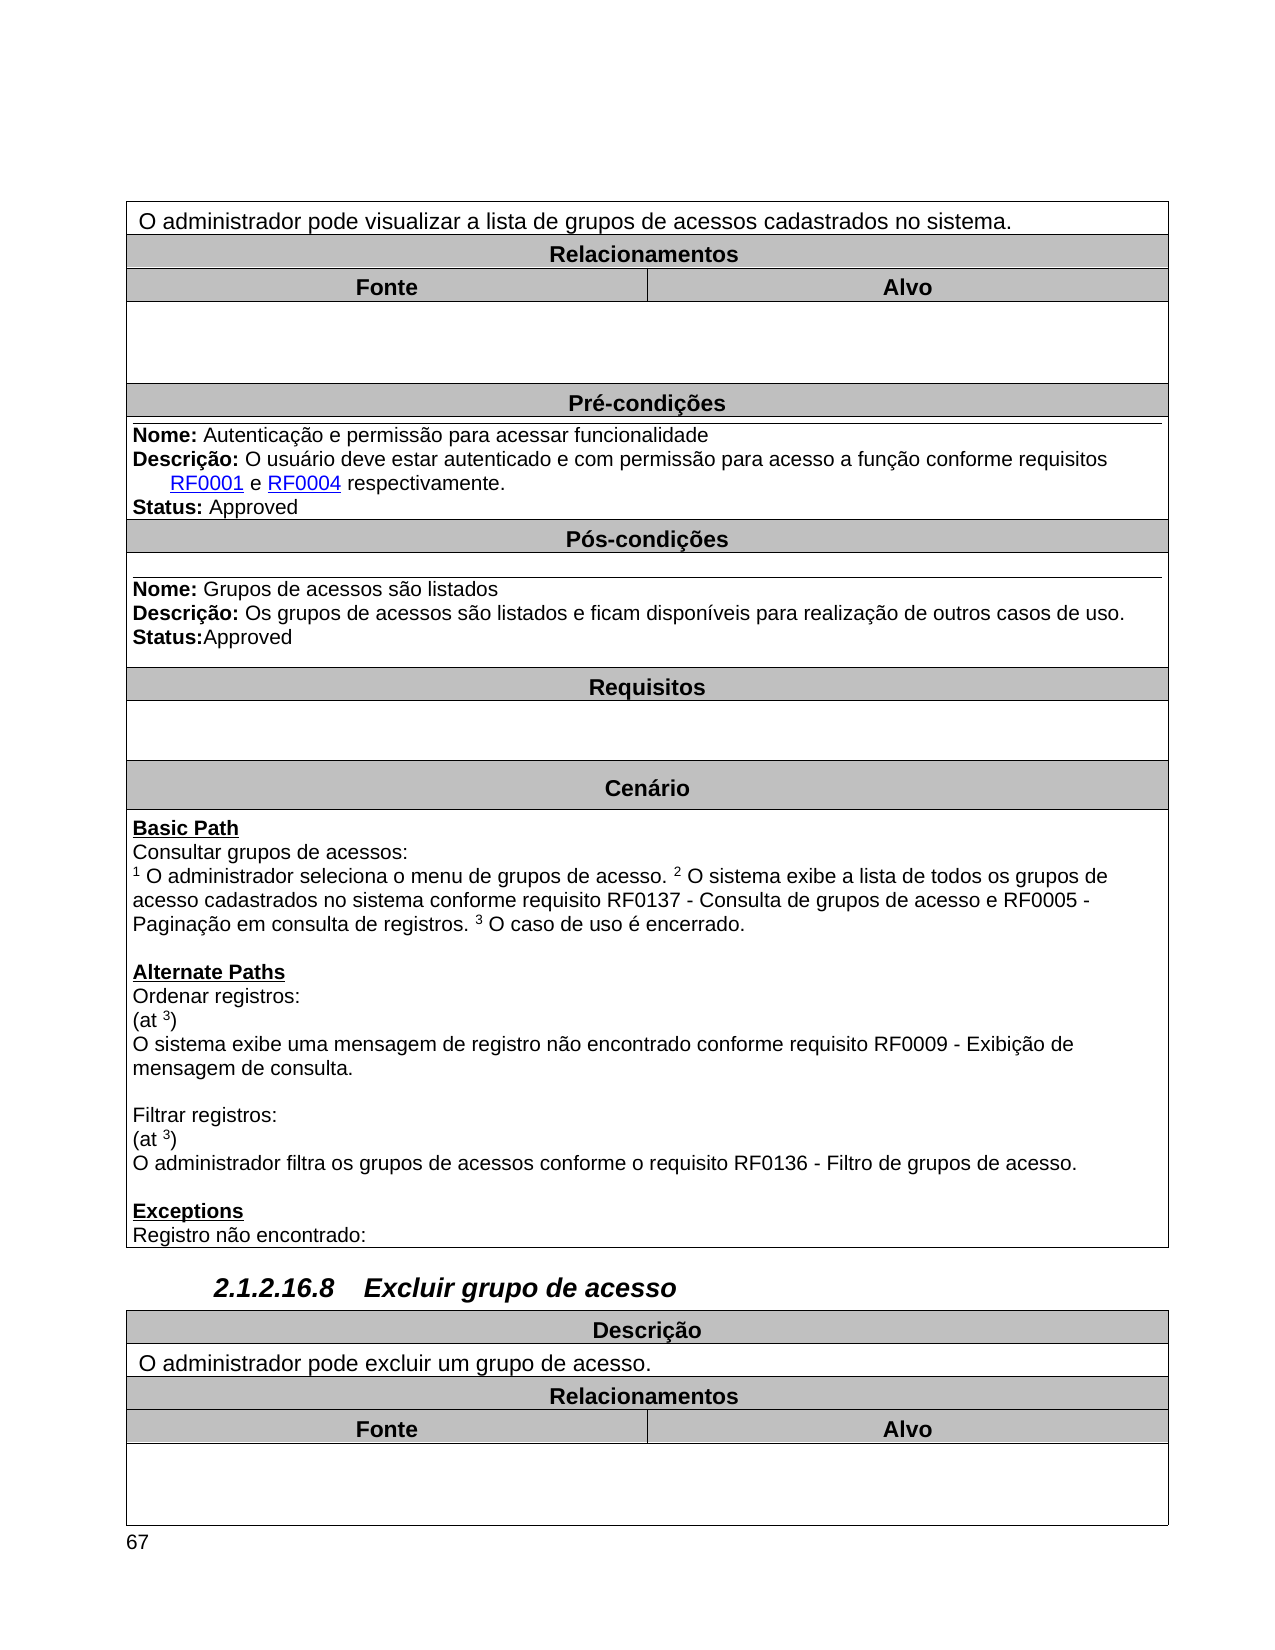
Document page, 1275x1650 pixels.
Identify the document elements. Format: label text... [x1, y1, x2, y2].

table_cell Alvo [648, 269, 1168, 301]
table_cell [127, 302, 1168, 383]
table_header Nome: Grupos de acessos são listados Descrição: Os grupos de acessos são listados e ficam disponíveis para realização de outros casos de uso. Status:Approved [133, 578, 1162, 649]
table_cell Relacionamentos [127, 235, 1168, 267]
table_cell Cenário [127, 761, 1168, 809]
table_cell Fonte [127, 1410, 647, 1442]
table_cell [127, 553, 1168, 667]
table_cell Relacionamentos [127, 1377, 1168, 1409]
table_cell O administrador pode excluir um grupo de acesso. [127, 1344, 1168, 1376]
table_cell Pré-condições [127, 384, 1168, 416]
table_header Nome: Autenticação e permissão para acessar funcionalidade Descrição: O usuário deve estar autenticado e com permissão para acesso a função conforme requisitos RF0001 e RF0004 respectivamente. Status: Approved [133, 424, 1162, 519]
list Excluir grupo de acesso [214, 1272, 1155, 1304]
table_cell Fonte [127, 269, 647, 301]
table_cell Requisitos [127, 668, 1168, 700]
table_header Descrição [127, 1311, 1168, 1343]
table_cell [127, 417, 1168, 519]
table_cell [127, 701, 1168, 760]
table_cell Basic Path Consultar grupos de acessos: 1 O administrador seleciona o menu de grupos de acesso. 2 O sistema exibe a lista de todos os grupos de acesso cadastrados no sistema conforme requisito RF0137 - Consulta de grupos de acesso e RF0005 - Paginação em consulta de registros. 3 O caso de uso é encerrado. Alternate Paths Ordenar registros: (at 3) O sistema exibe uma mensagem de registro não encontrado conforme requisito RF0009 - Exibição de mensagem de consulta. Filtrar registros: (at 3) O administrador filtra os grupos de acessos conforme o requisito RF0136 - Filtro de grupos de acesso. Exceptions Registro não encontrado: [127, 810, 1168, 1247]
table_cell [127, 1444, 1168, 1524]
table_cell O administrador pode visualizar a lista de grupos de acessos cadastrados no sistema. [127, 202, 1168, 234]
table_cell Alvo [648, 1410, 1168, 1442]
table_cell Pós-condições [127, 520, 1168, 552]
